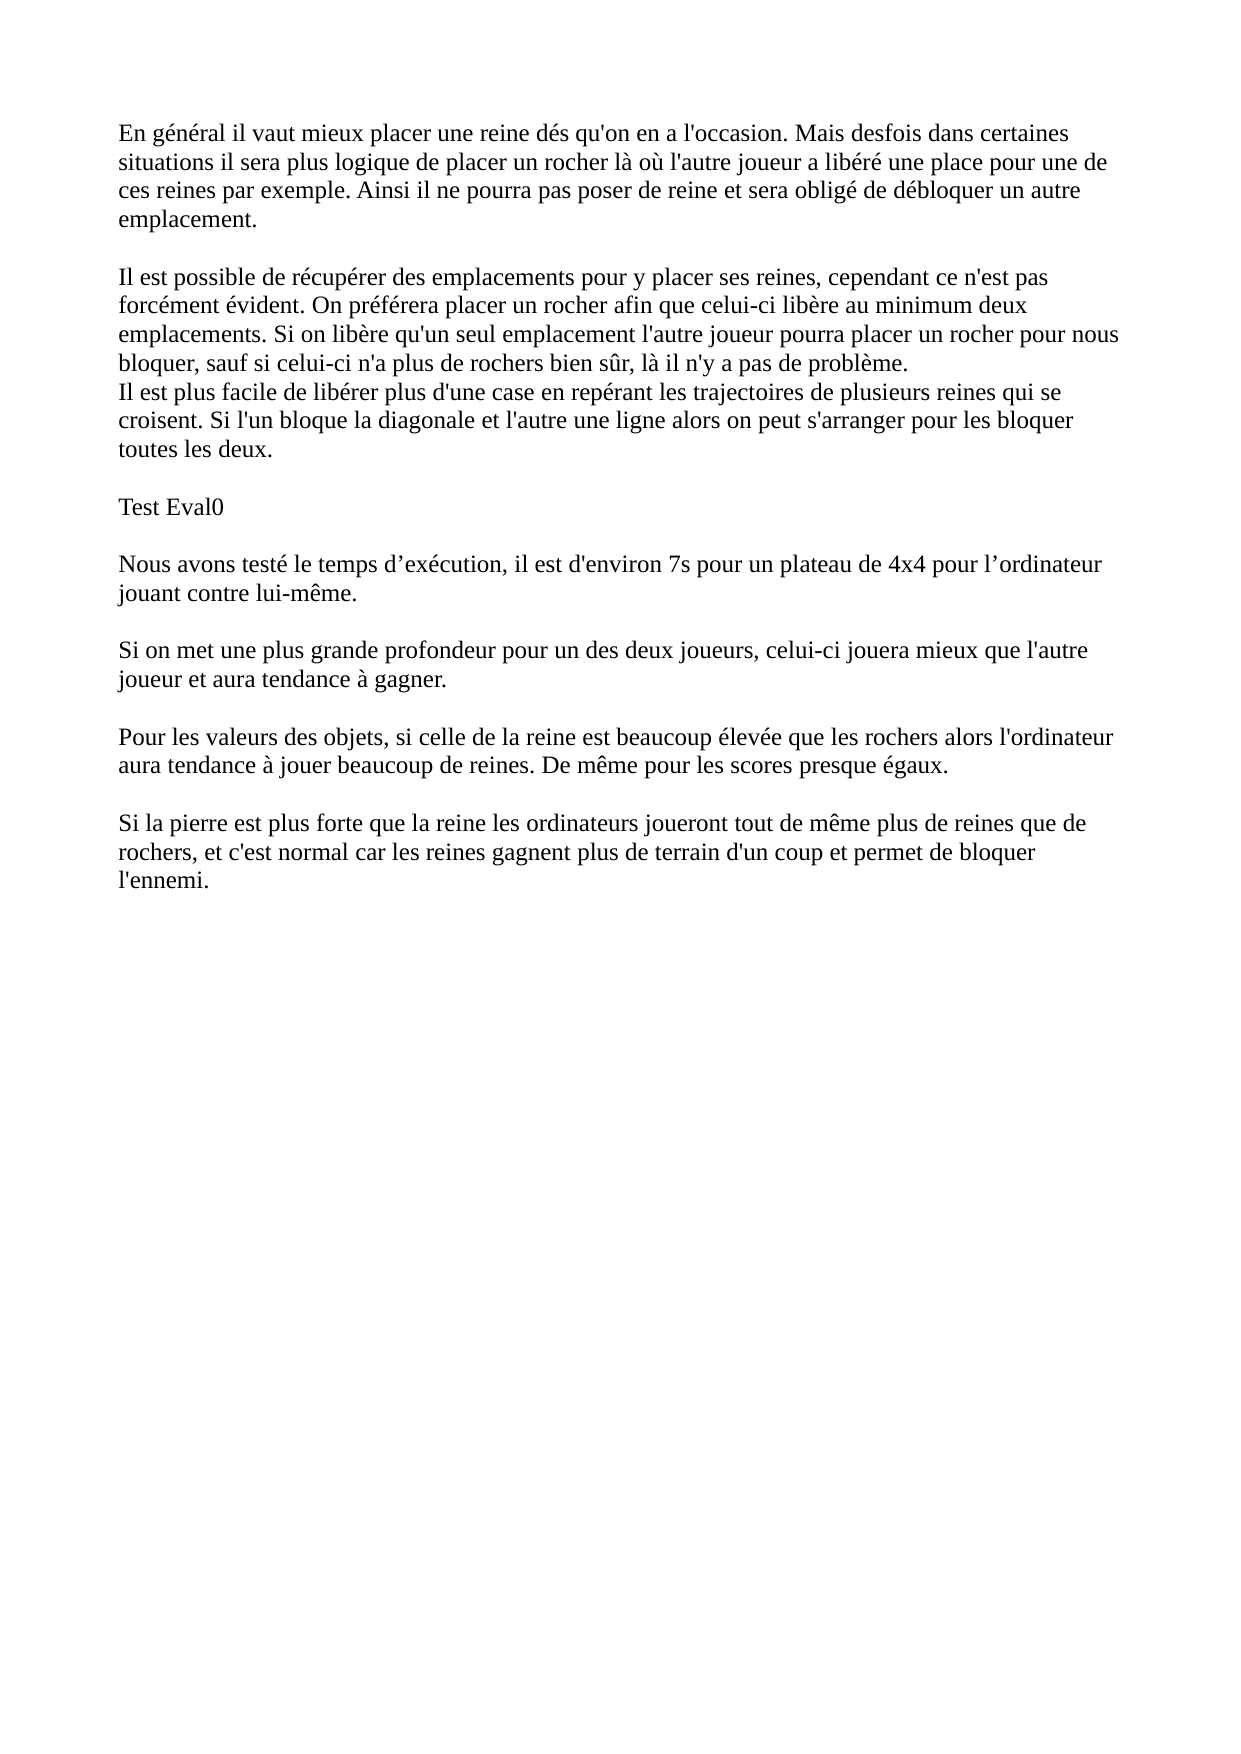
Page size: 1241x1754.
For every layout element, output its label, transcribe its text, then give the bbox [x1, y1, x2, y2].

text Nous avons testé le temps d’exécution, il est d'environ 7s pour un plateau de 4x4 pour l’ordinateur jouant contre lui-même. [118, 549, 1122, 607]
text Si la pierre est plus forte que la reine les ordinateurs joueront tout de même plus de reines que de rochers, et c'est normal car les reines gagnent plus de terrain d'un coup et permet de bloquer l'ennemi. [118, 808, 1122, 894]
text Il est possible de récupérer des emplacements pour y placer ses reines, cependant ce n'est pas forcément évident. On préférera placer un rocher afin que celui-ci libère au minimum deux emplacements. Si on libère qu'un seul emplacement l'autre joueur pourra placer un rocher pour nous bloquer, sauf si celui-ci n'a plus de rochers bien sûr, là il n'y a pas de problème. [118, 262, 1122, 377]
text Pour les valeurs des objets, si celle de la reine est beaucoup élevée que les rochers alors l'ordinateur aura tendance à jouer beaucoup de reines. De même pour les scores presque égaux. [118, 722, 1122, 779]
text Il est plus facile de libérer plus d'une case en repérant les trajectoires de plusieurs reines qui se croisent. Si l'un bloque la diagonale et l'autre une ligne alors on peut s'arranger pour les bloquer toutes les deux. [118, 377, 1122, 463]
text Si on met une plus grande profondeur pour un des deux joueurs, celui-ci jouera mieux que l'autre joueur et aura tendance à gagner. [118, 636, 1122, 693]
text En général il vaut mieux placer une reine dés qu'on en a l'occasion. Mais desfois dans certaines situations il sera plus logique de placer un rocher là où l'autre joueur a libéré une place pour une de ces reines par exemple. Ainsi il ne pourra pas poser de reine et sera obligé de débloquer un autre emplacement. [118, 118, 1122, 233]
text Test Eval0 [118, 492, 1122, 521]
